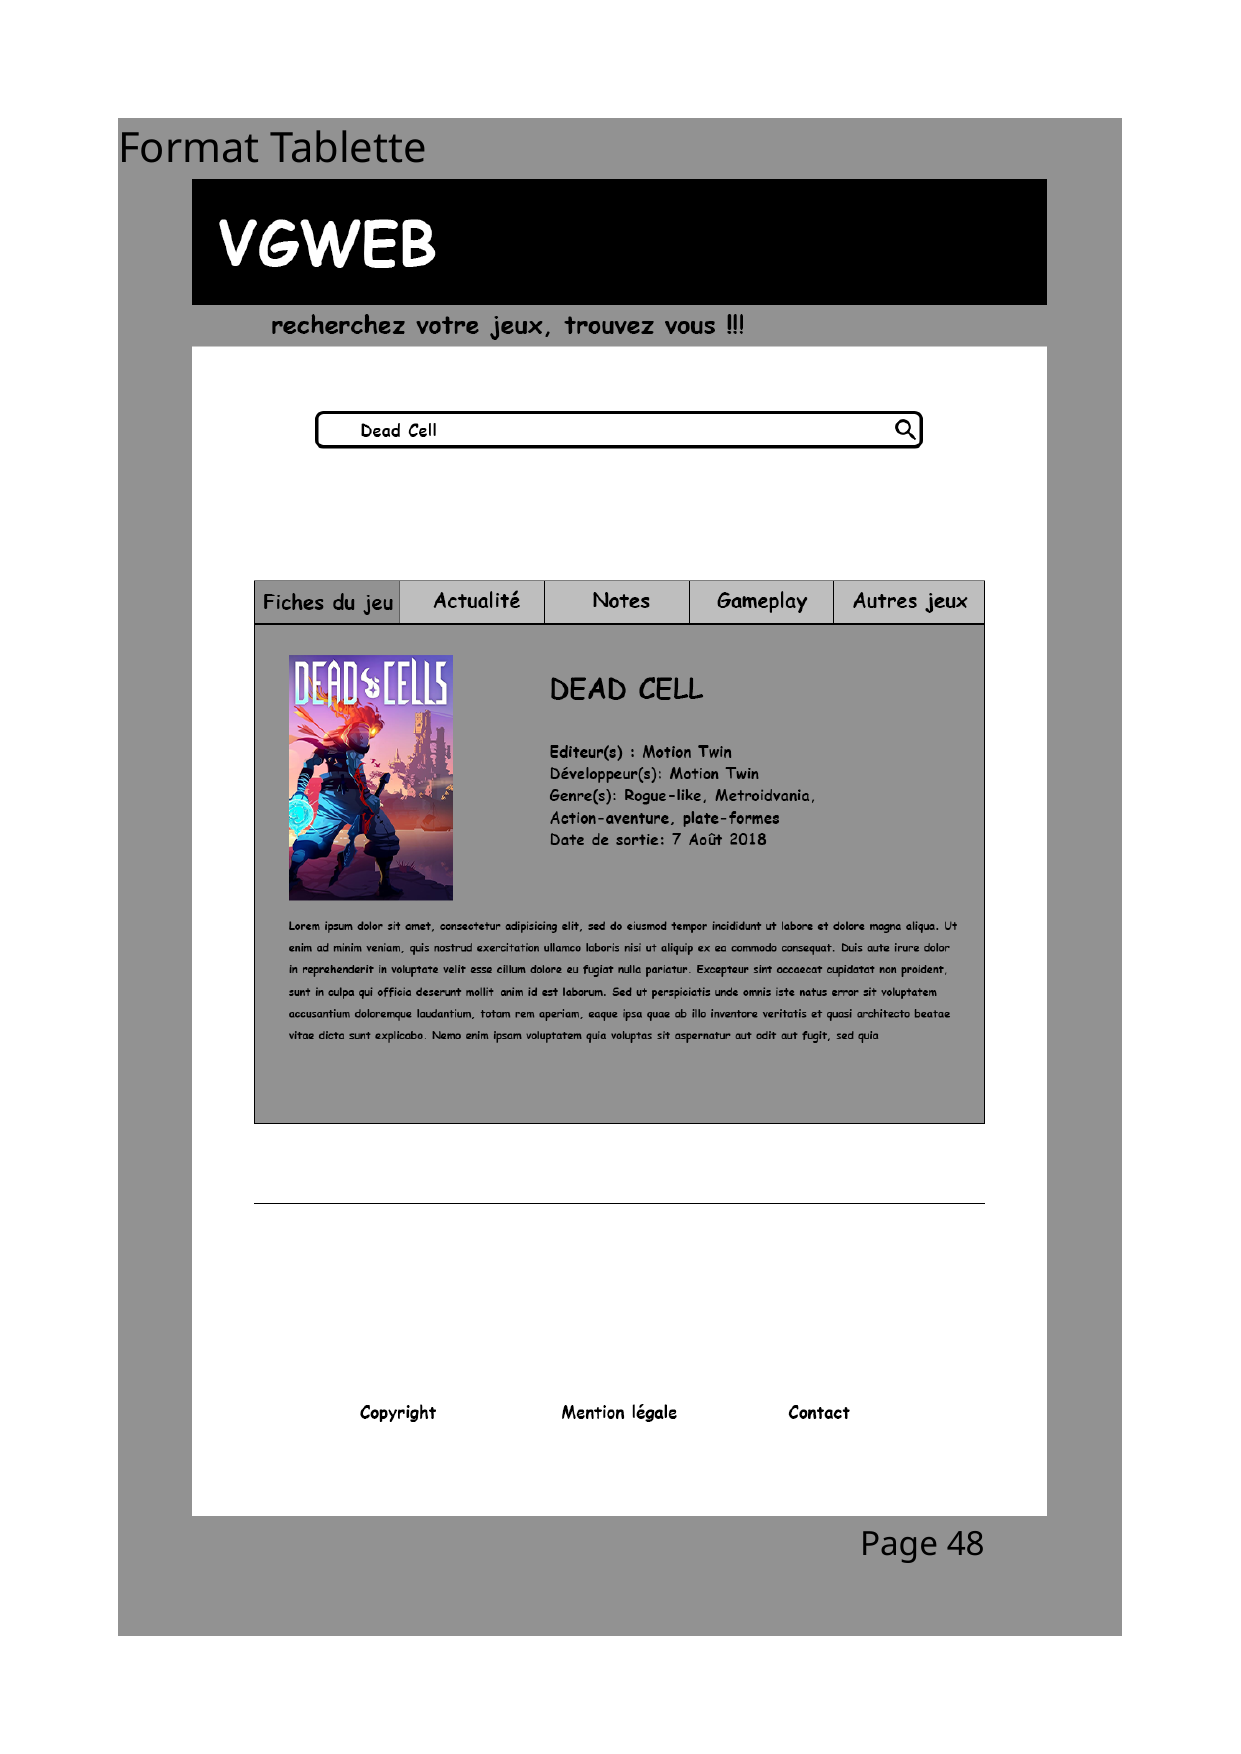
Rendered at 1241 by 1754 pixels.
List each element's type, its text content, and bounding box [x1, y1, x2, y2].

text Format Tablette [118, 118, 1122, 175]
text Page 48 [118, 1516, 1122, 1566]
picture [192, 179, 1047, 1516]
